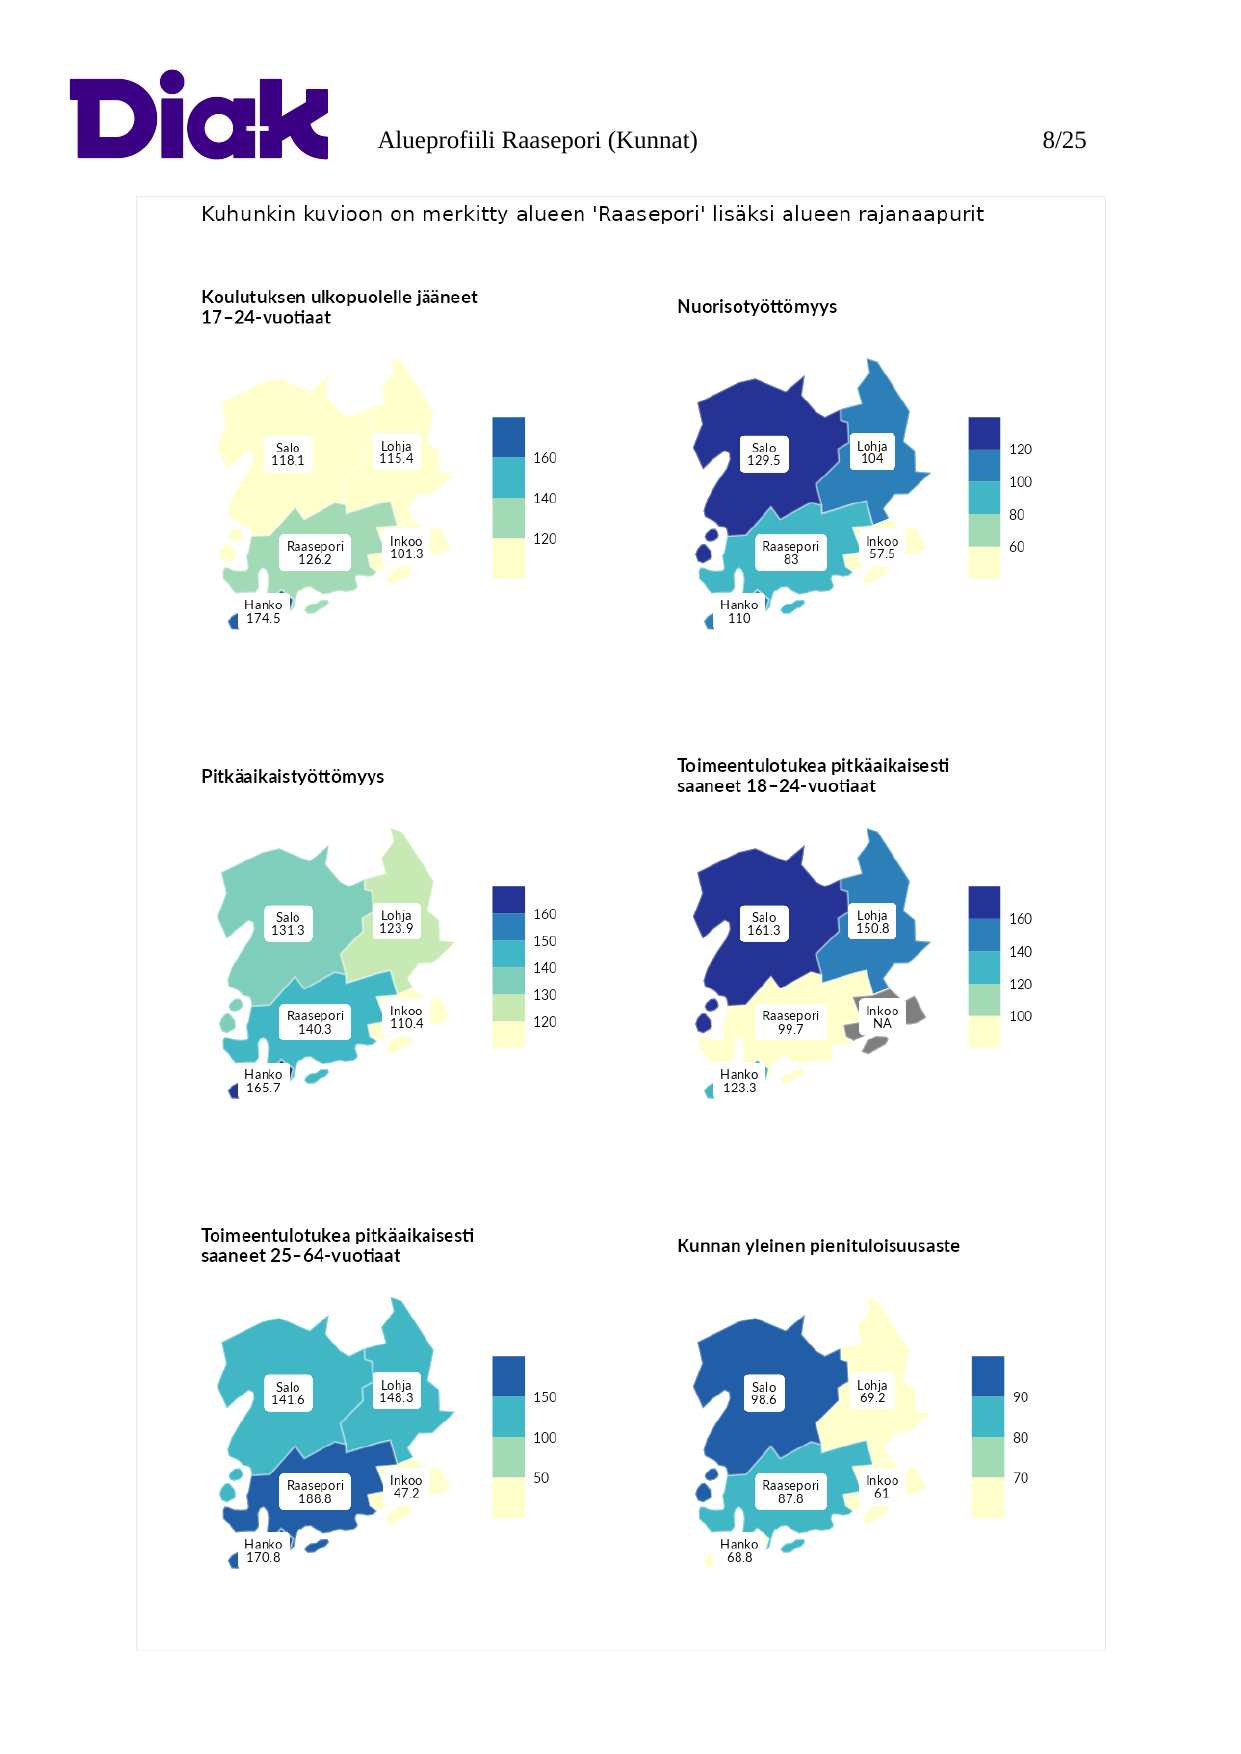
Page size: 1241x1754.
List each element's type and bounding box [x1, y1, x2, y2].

picture [61, 196, 1179, 1651]
